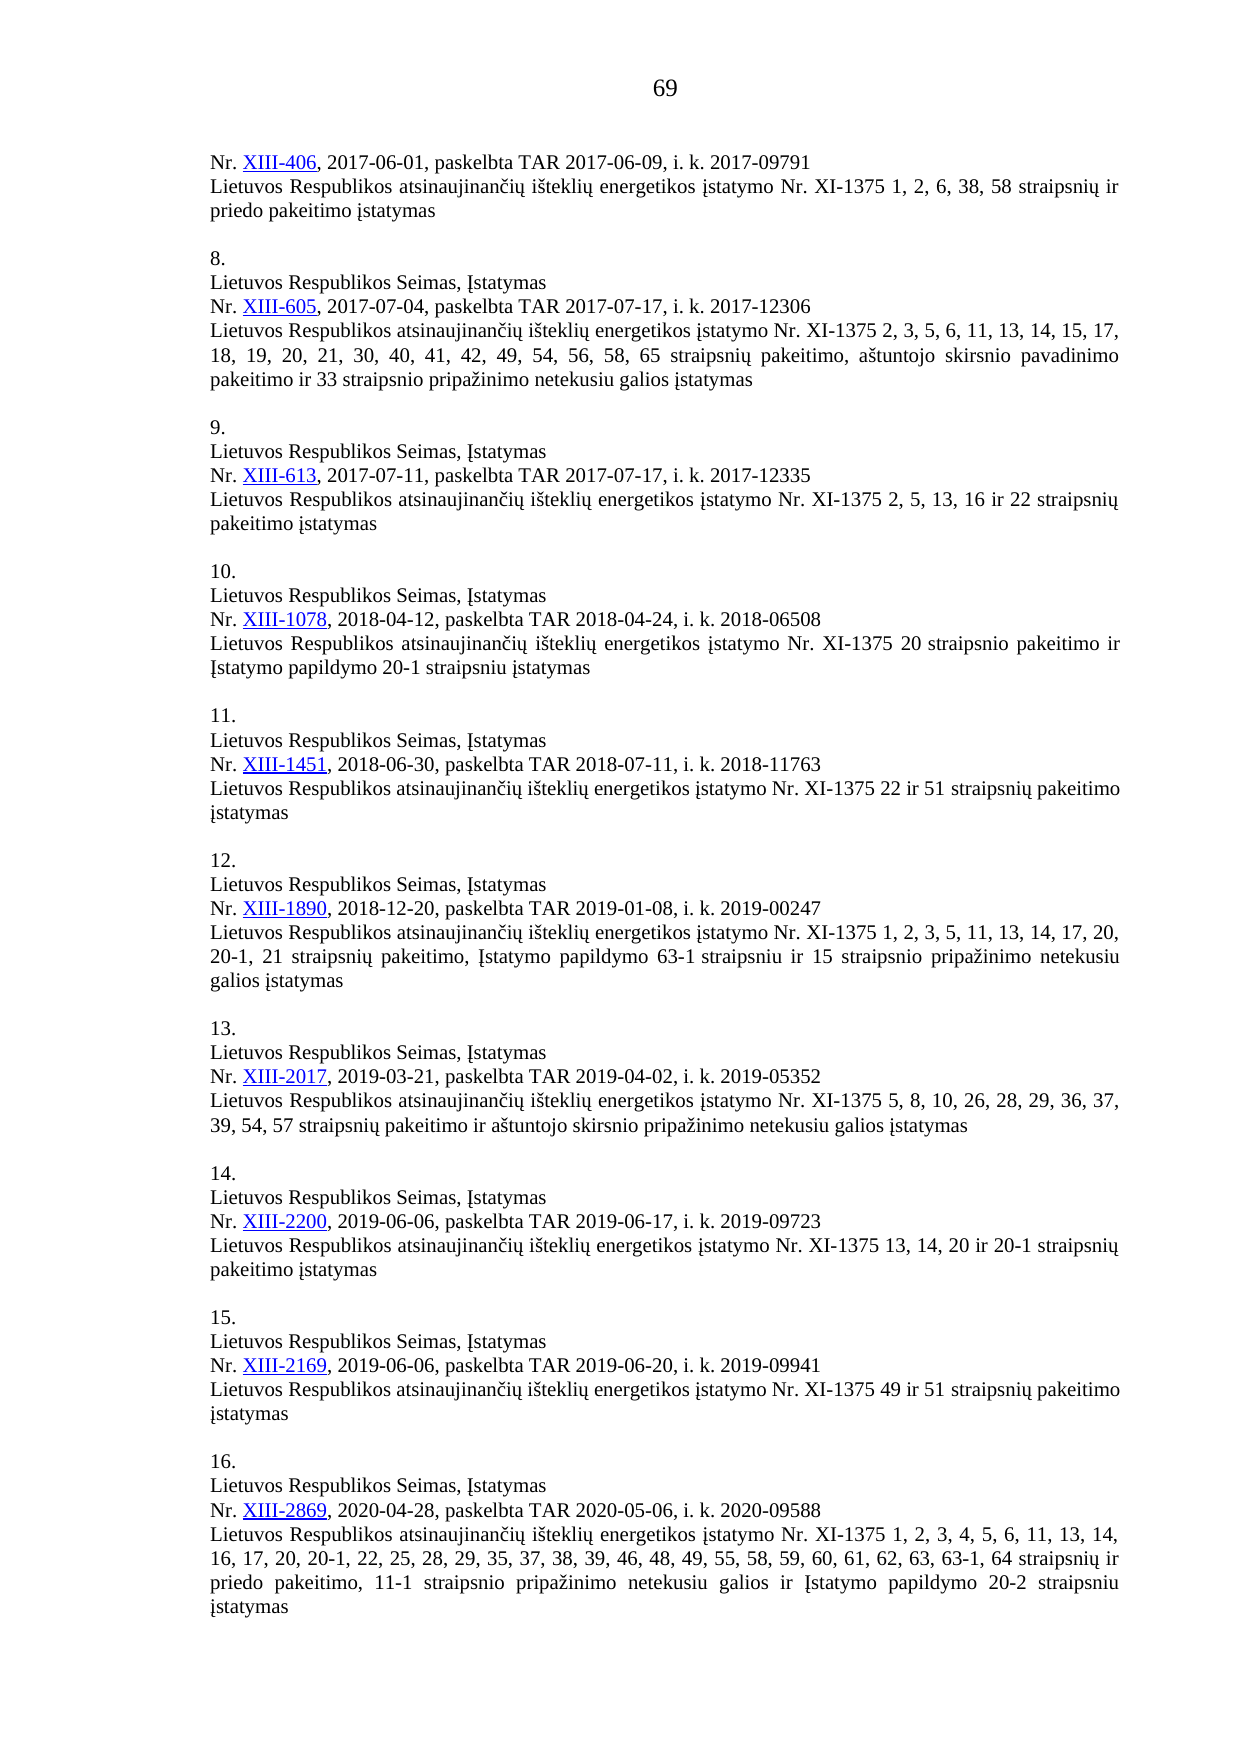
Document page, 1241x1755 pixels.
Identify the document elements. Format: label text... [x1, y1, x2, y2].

text 10. [210, 559, 1120, 583]
text Nr. XIII-613, 2017-07-11, paskelbta TAR 2017-07-17, i. k. 2017-12335 [210, 463, 1120, 487]
text Lietuvos Respublikos Seimas, Įstatymas [210, 872, 1120, 896]
text Nr. XIII-1890, 2018-12-20, paskelbta TAR 2019-01-08, i. k. 2019-00247 [210, 896, 1120, 920]
text Lietuvos Respublikos Seimas, Įstatymas [210, 583, 1120, 607]
text Lietuvos Respublikos Seimas, Įstatymas [210, 439, 1120, 463]
text Nr. XIII-2169, 2019-06-06, paskelbta TAR 2019-06-20, i. k. 2019-09941 [210, 1353, 1120, 1377]
text Lietuvos Respublikos atsinaujinančių išteklių energetikos įstatymo Nr. XI-1375 20 straipsnio pakeitimo ir Įstatymo papildymo 20-1 straipsniu įstatymas [210, 631, 1120, 679]
text Lietuvos Respublikos Seimas, Įstatymas [210, 270, 1120, 294]
text Lietuvos Respublikos Seimas, Įstatymas [210, 1473, 1120, 1497]
text Lietuvos Respublikos Seimas, Įstatymas [210, 1329, 1120, 1353]
text Nr. XIII-1451, 2018-06-30, paskelbta TAR 2018-07-11, i. k. 2018-11763 [210, 752, 1120, 776]
text Lietuvos Respublikos atsinaujinančių išteklių energetikos įstatymo Nr. XI-1375 49 ir 51 straipsnių pakeitimo įstatymas [210, 1377, 1120, 1425]
text 8. [210, 246, 1120, 270]
text 16. [210, 1449, 1120, 1473]
text Nr. XIII-406, 2017-06-01, paskelbta TAR 2017-06-09, i. k. 2017-09791 [210, 150, 1120, 174]
text Lietuvos Respublikos atsinaujinančių išteklių energetikos įstatymo Nr. XI-1375 22 ir 51 straipsnių pakeitimo įstatymas [210, 776, 1120, 824]
text Lietuvos Respublikos Seimas, Įstatymas [210, 1040, 1120, 1064]
text 13. [210, 1016, 1120, 1040]
text Nr. XIII-1078, 2018-04-12, paskelbta TAR 2018-04-24, i. k. 2018-06508 [210, 607, 1120, 631]
text Lietuvos Respublikos Seimas, Įstatymas [210, 1185, 1120, 1209]
text 15. [210, 1305, 1120, 1329]
text Lietuvos Respublikos atsinaujinančių išteklių energetikos įstatymo Nr. XI-1375 2, 3, 5, 6, 11, 13, 14, 15, 17, 18, 19, 20, 21, 30, 40, 41, 42, 49, 54, 56, 58, 65 straipsnių pakeitimo, aštuntojo skirsnio pavadinimo pakeitimo ir 33 straipsnio pripažinimo netekusiu galios įstatymas [210, 318, 1120, 391]
text Lietuvos Respublikos atsinaujinančių išteklių energetikos įstatymo Nr. XI-1375 1, 2, 3, 5, 11, 13, 14, 17, 20, 20-1, 21 straipsnių pakeitimo, Įstatymo papildymo 63-1 straipsniu ir 15 straipsnio pripažinimo netekusiu galios įstatymas [210, 920, 1120, 992]
text Nr. XIII-2200, 2019-06-06, paskelbta TAR 2019-06-17, i. k. 2019-09723 [210, 1209, 1120, 1233]
text Lietuvos Respublikos atsinaujinančių išteklių energetikos įstatymo Nr. XI-1375 13, 14, 20 ir 20-1 straipsnių pakeitimo įstatymas [210, 1233, 1120, 1281]
text Lietuvos Respublikos atsinaujinančių išteklių energetikos įstatymo Nr. XI-1375 1, 2, 6, 38, 58 straipsnių ir priedo pakeitimo įstatymas [210, 174, 1120, 222]
text 11. [210, 703, 1120, 727]
text Nr. XIII-2017, 2019-03-21, paskelbta TAR 2019-04-02, i. k. 2019-05352 [210, 1064, 1120, 1088]
text Lietuvos Respublikos atsinaujinančių išteklių energetikos įstatymo Nr. XI-1375 5, 8, 10, 26, 28, 29, 36, 37, 39, 54, 57 straipsnių pakeitimo ir aštuntojo skirsnio pripažinimo netekusiu galios įstatymas [210, 1088, 1120, 1137]
text 9. [210, 415, 1120, 439]
text Nr. XIII-605, 2017-07-04, paskelbta TAR 2017-07-17, i. k. 2017-12306 [210, 294, 1120, 318]
text Lietuvos Respublikos Seimas, Įstatymas [210, 727, 1120, 752]
text Nr. XIII-2869, 2020-04-28, paskelbta TAR 2020-05-06, i. k. 2020-09588 [210, 1497, 1120, 1522]
text Lietuvos Respublikos atsinaujinančių išteklių energetikos įstatymo Nr. XI-1375 1, 2, 3, 4, 5, 6, 11, 13, 14, 16, 17, 20, 20-1, 22, 25, 28, 29, 35, 37, 38, 39, 46, 48, 49, 55, 58, 59, 60, 61, 62, 63, 63-1, 64 straipsnių ir priedo pakeitimo, 11-1 straipsnio pripažinimo netekusiu galios ir Įstatymo papildymo 20-2 straipsniu įstatymas [210, 1522, 1120, 1618]
text 12. [210, 848, 1120, 872]
text 14. [210, 1161, 1120, 1185]
text Lietuvos Respublikos atsinaujinančių išteklių energetikos įstatymo Nr. XI-1375 2, 5, 13, 16 ir 22 straipsnių pakeitimo įstatymas [210, 487, 1120, 535]
